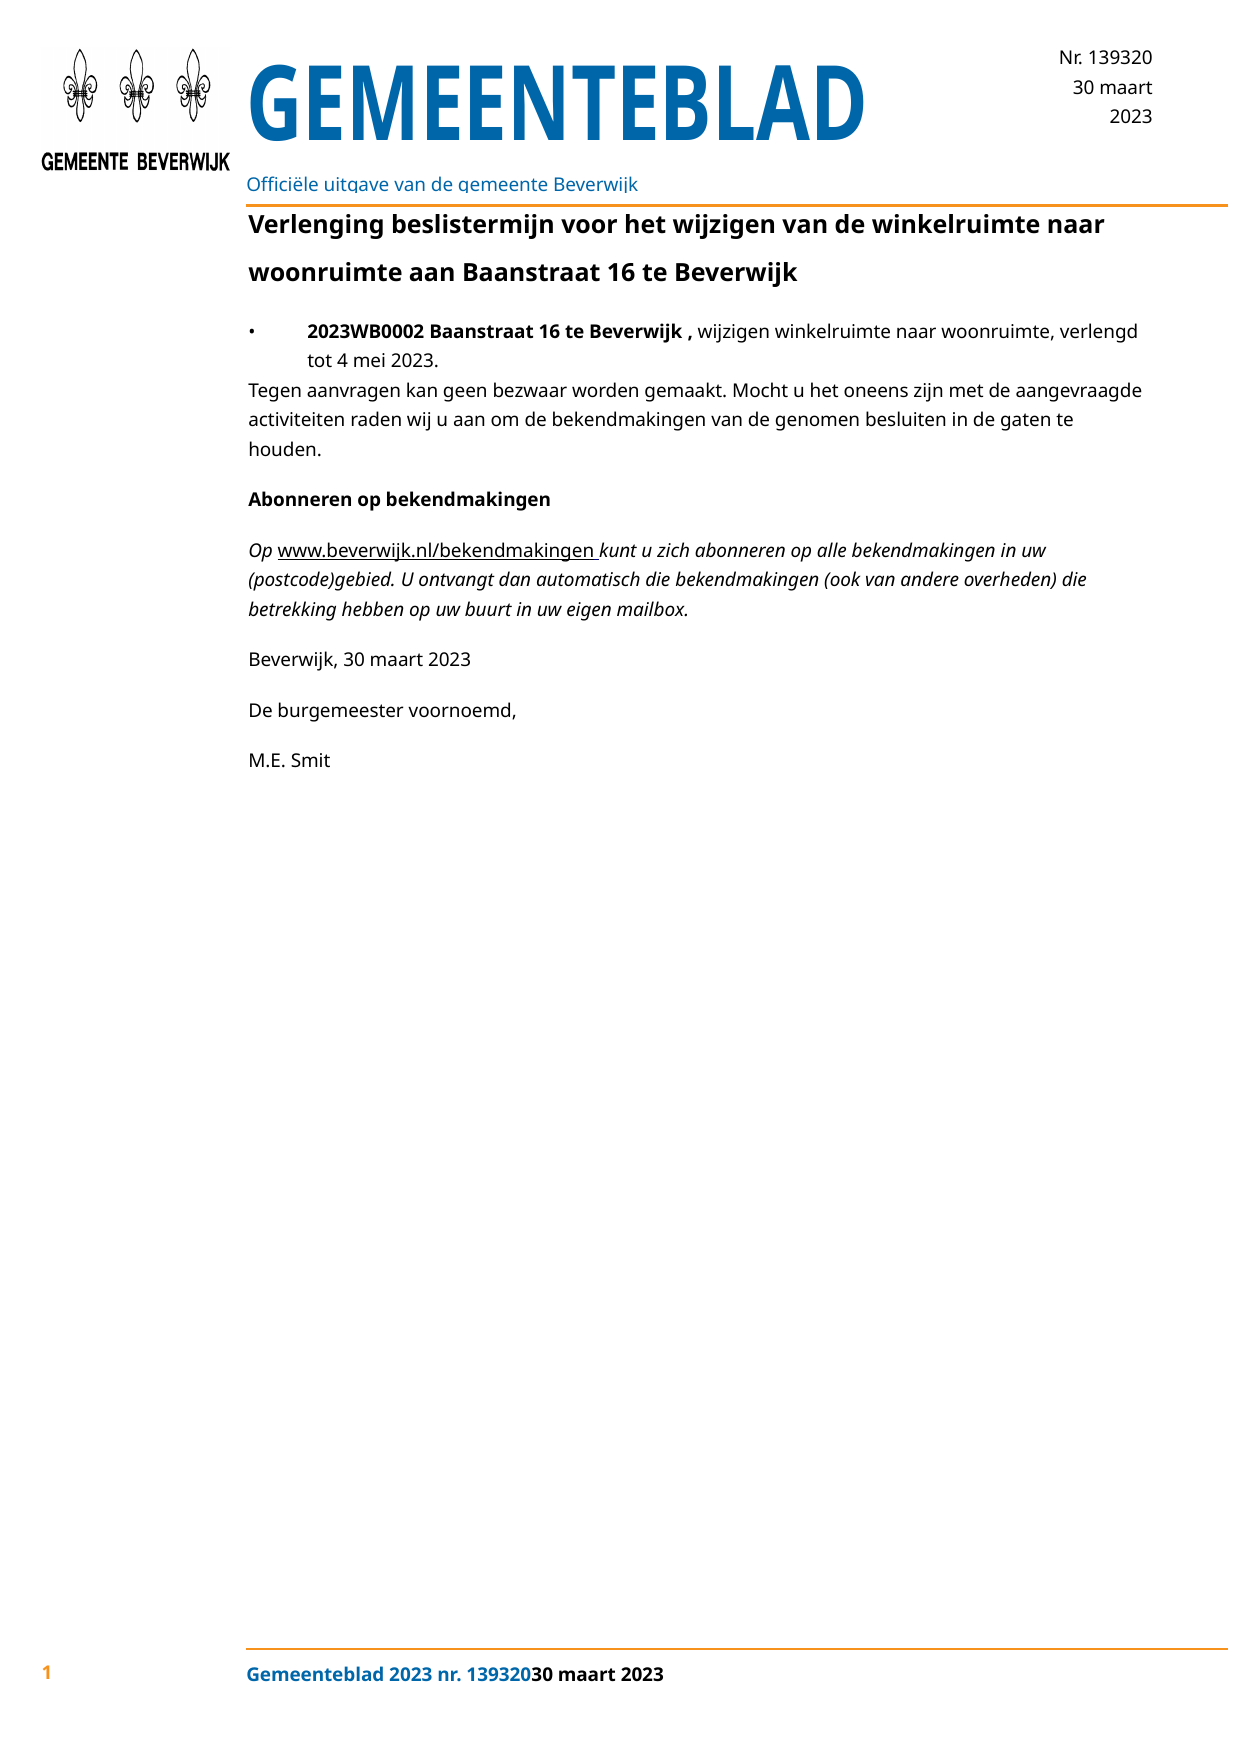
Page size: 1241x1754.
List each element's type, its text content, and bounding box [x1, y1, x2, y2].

text M.E. Smit [248, 747, 1152, 773]
text Abonneren op bekendmakingen [248, 487, 1152, 512]
list 2023WB0002 Baanstraat 16 te Beverwijk , wijzigen winkelruimte naar woonruimte, verlengd tot 4 mei 2023. [248, 318, 1152, 373]
picture [41, 47, 231, 172]
text Verlenging beslistermijn voor het wijzigen van de winkelruimte naar woonruimte aan Baanstraat 16 te Beverwijk [248, 207, 1152, 288]
text Beverwijk, 30 maart 2023 [248, 647, 1152, 672]
text De burgemeester voornoemd, [248, 697, 1152, 723]
text Tegen aanvragen kan geen bezwaar worden gemaakt. Mocht u het oneens zijn met de aangevraagde activiteiten raden wij u aan om de bekendmakingen van de genomen besluiten in de gaten te houden. [248, 377, 1152, 462]
text Op www.beverwijk.nl/bekendmakingen kunt u zich abonneren op alle bekendmakingen in uw (postcode)gebied. U ontvangt dan automatisch die bekendmakingen (ook van andere overheden) die betrekking hebben op uw buurt in uw eigen mailbox. [248, 537, 1152, 622]
